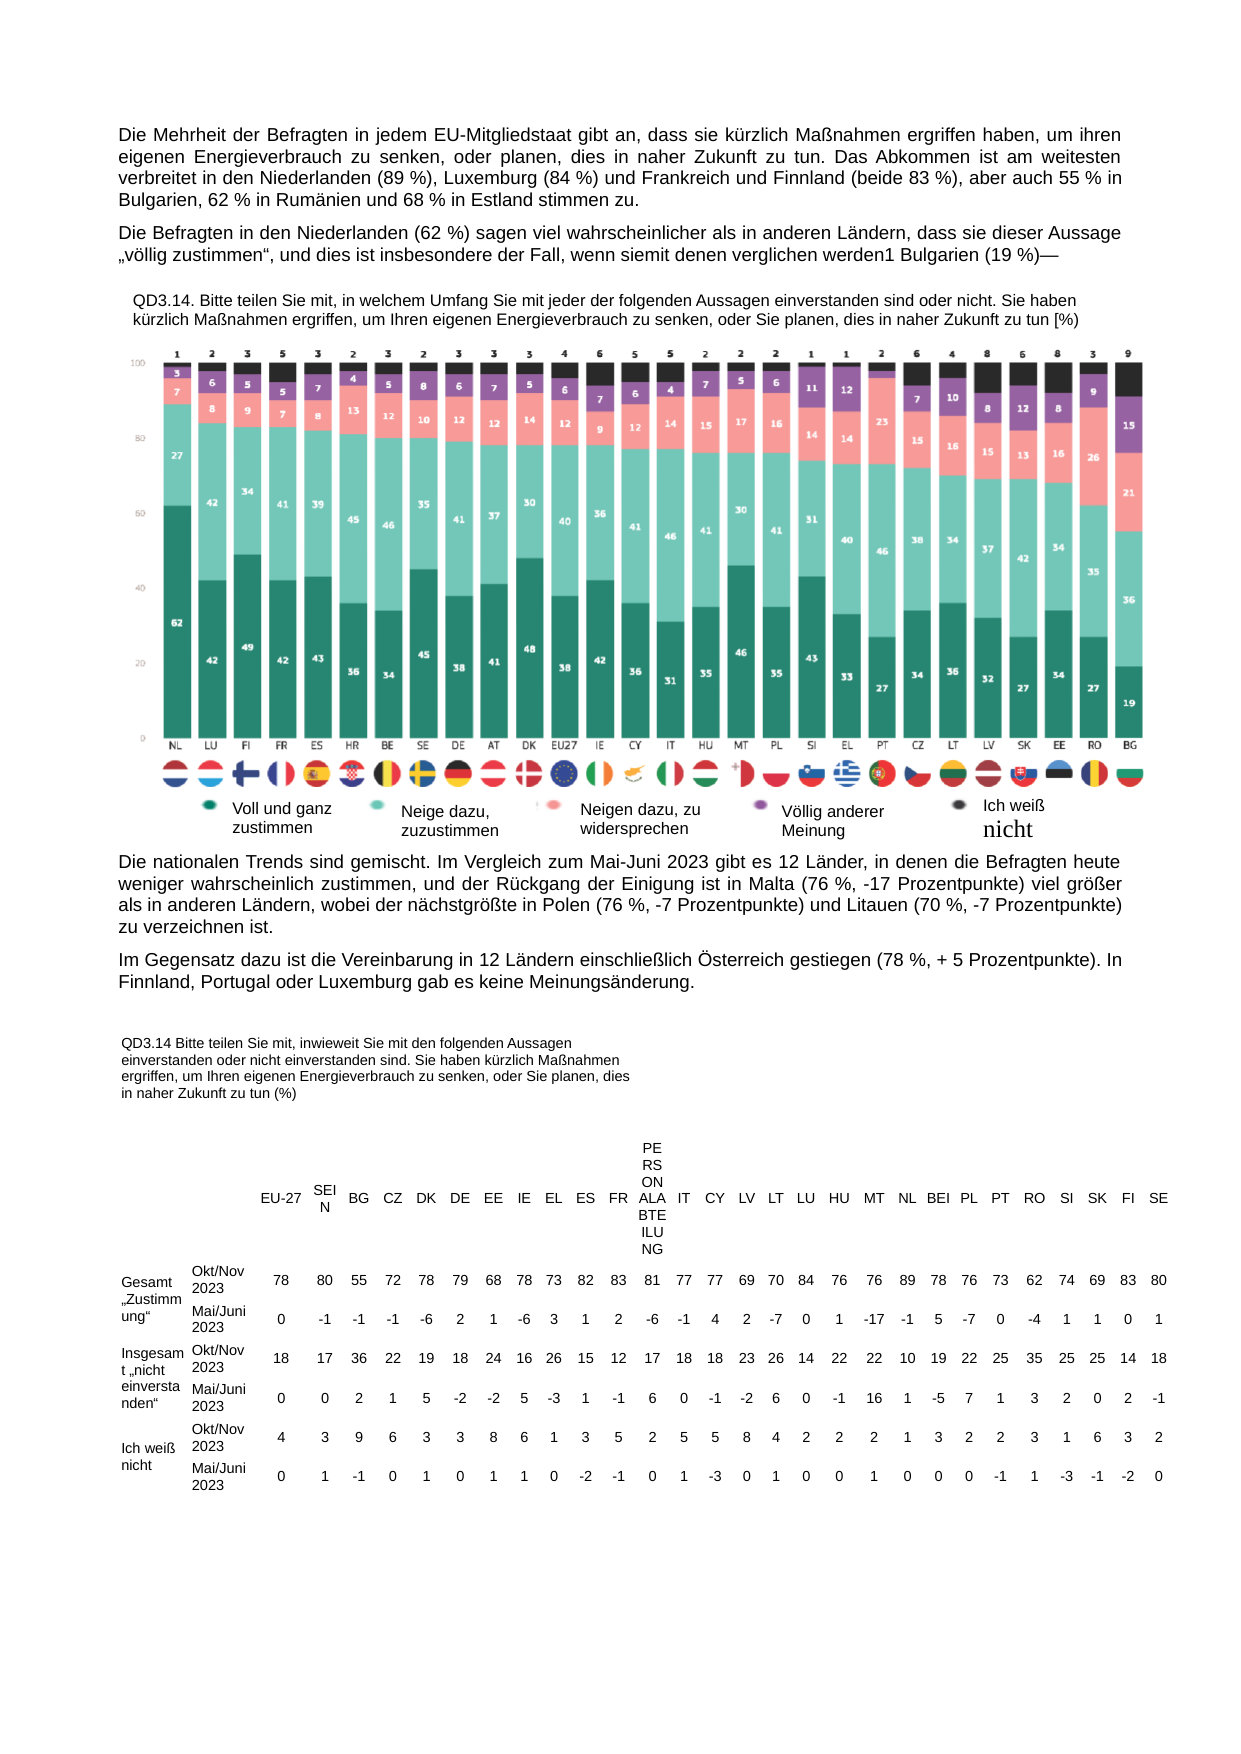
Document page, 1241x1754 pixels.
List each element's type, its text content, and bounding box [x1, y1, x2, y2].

table_cell 6 [635, 1378, 669, 1417]
table_cell -2 [569, 1457, 602, 1496]
table_cell Mai/Juni 2023 [189, 1378, 254, 1417]
table_cell IE [510, 1137, 538, 1260]
table_cell 0 [376, 1457, 409, 1496]
table_cell 2 [635, 1418, 669, 1457]
table_cell 16 [856, 1378, 892, 1417]
table_cell [308, 1104, 341, 1137]
table_cell -5 [923, 1378, 954, 1417]
table_cell EE [477, 1137, 510, 1260]
table_cell 68 [477, 1260, 510, 1299]
table_cell 1 [409, 1457, 443, 1496]
table_cell [856, 1104, 892, 1137]
table_cell 0 [254, 1457, 308, 1496]
table_cell -1 [1081, 1457, 1114, 1496]
table_cell 5 [698, 1418, 732, 1457]
table_cell [443, 1104, 477, 1137]
table_cell 0 [635, 1457, 669, 1496]
table_cell -3 [698, 1457, 732, 1496]
table_cell 2 [1053, 1378, 1081, 1417]
text Die Befragten in den Niederlanden (62 %) sagen viel wahrscheinlicher als in anderen Ländern, dass sie dieser Aussage „völlig zustimmen“, und dies ist insbesondere der Fall, wenn siemit denen verglichen werden1 Bulgarien (19 %)— [118, 222, 1122, 265]
table_cell ES [569, 1137, 602, 1260]
table_cell 1 [376, 1378, 409, 1417]
table_cell -1 [602, 1378, 635, 1417]
table_cell 0 [254, 1378, 308, 1417]
table_cell [822, 1104, 856, 1137]
table_cell DK [409, 1137, 443, 1260]
table_cell -6 [409, 1299, 443, 1339]
table_cell -3 [538, 1378, 569, 1417]
table_cell 1 [1081, 1299, 1114, 1339]
table_cell 18 [443, 1339, 477, 1378]
table_cell [698, 1104, 732, 1137]
table_header [670, 1031, 698, 1104]
table_cell -1 [341, 1457, 376, 1496]
table_cell 80 [1142, 1260, 1175, 1299]
table_cell CZ [376, 1137, 409, 1260]
table_cell 83 [1114, 1260, 1142, 1299]
table_cell 1 [538, 1418, 569, 1457]
table_cell -1 [698, 1378, 732, 1417]
table_cell 76 [856, 1260, 892, 1299]
table_cell [670, 1104, 698, 1137]
table_cell Okt/Nov 2023 [189, 1339, 254, 1378]
table_cell NL [892, 1137, 923, 1260]
table_cell [1114, 1104, 1142, 1137]
table_cell 73 [984, 1260, 1016, 1299]
table_cell PT [984, 1137, 1016, 1260]
table_cell 24 [477, 1339, 510, 1378]
text Die nationalen Trends sind gemischt. Im Vergleich zum Mai-Juni 2023 gibt es 12 Länder, in denen die Befragten heute weniger wahrscheinlich zustimmen, und der Rückgang der Einigung ist in Malta (76 %, -17 Prozentpunkte) viel größer als in anderen Ländern, wobei der nächstgrößte in Polen (76 %, -7 Prozentpunkte) und Litauen (70 %, -7 Prozentpunkte) zu verzeichnen ist. [118, 277, 1122, 937]
table_cell Okt/Nov 2023 [189, 1418, 254, 1457]
table_header [1016, 1031, 1052, 1104]
text Die Mehrheit der Befragten in jedem EU-Mitgliedstaat gibt an, dass sie kürzlich Maßnahmen ergriffen haben, um ihren eigenen Energieverbrauch zu senken, oder planen, dies in naher Zukunft zu tun. Das Abkommen ist am weitesten verbreitet in den Niederlanden (89 %), Luxemburg (84 %) und Frankreich und Finnland (beide 83 %), aber auch 55 % in Bulgarien, 62 % in Rumänien und 68 % in Estland stimmen zu. [118, 124, 1122, 210]
table_cell -17 [856, 1299, 892, 1339]
table_cell [118, 1104, 189, 1137]
table_cell 80 [308, 1260, 341, 1299]
table_cell 0 [822, 1457, 856, 1496]
table_cell -6 [635, 1299, 669, 1339]
table_cell 3 [538, 1299, 569, 1339]
table_cell 22 [954, 1339, 984, 1378]
table_cell Ich weiß nicht [118, 1418, 189, 1496]
table_header [822, 1031, 856, 1104]
table_cell [1053, 1104, 1081, 1137]
table_cell 5 [923, 1299, 954, 1339]
table_cell [954, 1104, 984, 1137]
table_cell 12 [602, 1339, 635, 1378]
table_cell 4 [254, 1418, 308, 1457]
table_cell 18 [670, 1339, 698, 1378]
table_cell SE [1142, 1137, 1175, 1260]
table_header [732, 1031, 761, 1104]
table_cell [635, 1104, 669, 1137]
table_cell 14 [790, 1339, 822, 1378]
table_cell 25 [1053, 1339, 1081, 1378]
table_cell 72 [376, 1260, 409, 1299]
table_cell [118, 1137, 189, 1260]
table_cell 3 [308, 1418, 341, 1457]
table_cell [376, 1104, 409, 1137]
table_cell [984, 1104, 1016, 1137]
table_cell -1 [308, 1299, 341, 1339]
table_cell 1 [477, 1299, 510, 1339]
table_cell 69 [1081, 1260, 1114, 1299]
table_cell 5 [510, 1378, 538, 1417]
table_cell 0 [1142, 1457, 1175, 1496]
table_cell LT [761, 1137, 790, 1260]
table_header [892, 1031, 923, 1104]
table_cell Gesamt „Zustimmung“ [118, 1260, 189, 1339]
table_cell 0 [954, 1457, 984, 1496]
table_cell 3 [1016, 1378, 1052, 1417]
table_cell 18 [698, 1339, 732, 1378]
table_cell 0 [670, 1378, 698, 1417]
table_cell [732, 1104, 761, 1137]
table_cell -1 [892, 1299, 923, 1339]
table_cell 0 [1081, 1378, 1114, 1417]
table_cell 3 [1114, 1418, 1142, 1457]
table_cell Okt/Nov 2023 [189, 1260, 254, 1299]
table_cell 77 [698, 1260, 732, 1299]
table_header [923, 1031, 954, 1104]
table_cell 78 [409, 1260, 443, 1299]
table_cell MT [856, 1137, 892, 1260]
table_cell 1 [569, 1299, 602, 1339]
table_cell 17 [308, 1339, 341, 1378]
table_cell 70 [761, 1260, 790, 1299]
table_header [761, 1031, 790, 1104]
table_cell 89 [892, 1260, 923, 1299]
table_cell 15 [569, 1339, 602, 1378]
table_cell 0 [892, 1457, 923, 1496]
table_cell 35 [1016, 1339, 1052, 1378]
table_cell 1 [1053, 1299, 1081, 1339]
table_cell 5 [409, 1378, 443, 1417]
table_cell 74 [1053, 1260, 1081, 1299]
table_header [1114, 1031, 1142, 1104]
table_cell 7 [954, 1378, 984, 1417]
table_cell 0 [308, 1378, 341, 1417]
table_cell 2 [790, 1418, 822, 1457]
table_cell [602, 1104, 635, 1137]
table_cell BG [341, 1137, 376, 1260]
table_cell 5 [670, 1418, 698, 1457]
table_cell 84 [790, 1260, 822, 1299]
table_cell IT [670, 1137, 698, 1260]
table_cell [409, 1104, 443, 1137]
table_cell [341, 1104, 376, 1137]
table_cell 1 [1053, 1418, 1081, 1457]
table_header [1142, 1031, 1175, 1104]
table_cell -2 [1114, 1457, 1142, 1496]
table_cell -6 [510, 1299, 538, 1339]
table_cell -1 [1142, 1378, 1175, 1417]
table_cell -1 [341, 1299, 376, 1339]
table_header [635, 1031, 669, 1104]
table_cell 19 [923, 1339, 954, 1378]
table_cell 1 [1142, 1299, 1175, 1339]
table_cell EU-27 [254, 1137, 308, 1260]
table_cell 1 [569, 1378, 602, 1417]
table_cell 26 [538, 1339, 569, 1378]
table_cell 2 [1142, 1418, 1175, 1457]
table_cell -4 [1016, 1299, 1052, 1339]
table_cell 1 [984, 1378, 1016, 1417]
table_cell SEIN [308, 1137, 341, 1260]
table_cell 0 [254, 1299, 308, 1339]
table_cell 4 [698, 1299, 732, 1339]
table_cell EL [538, 1137, 569, 1260]
table_cell 0 [790, 1457, 822, 1496]
table_cell -7 [761, 1299, 790, 1339]
table_cell 22 [822, 1339, 856, 1378]
table_cell DE [443, 1137, 477, 1260]
table_cell 16 [510, 1339, 538, 1378]
table_cell 2 [954, 1418, 984, 1457]
table_cell 81 [635, 1260, 669, 1299]
text Im Gegensatz dazu ist die Vereinbarung in 12 Ländern einschließlich Österreich gestiegen (78 %, + 5 Prozentpunkte). In Finnland, Portugal oder Luxemburg gab es keine Meinungsänderung. [118, 949, 1122, 992]
table_header [856, 1031, 892, 1104]
table_cell 2 [602, 1299, 635, 1339]
table_cell 76 [822, 1260, 856, 1299]
table_cell RO [1016, 1137, 1052, 1260]
table_cell [510, 1104, 538, 1137]
table_cell 2 [856, 1418, 892, 1457]
table_cell [569, 1104, 602, 1137]
table_cell LV [732, 1137, 761, 1260]
table_cell 2 [443, 1299, 477, 1339]
table_cell 0 [1114, 1299, 1142, 1339]
table_cell -2 [477, 1378, 510, 1417]
table_cell 79 [443, 1260, 477, 1299]
table_cell -1 [602, 1457, 635, 1496]
table_cell 1 [477, 1457, 510, 1496]
table_cell 26 [761, 1339, 790, 1378]
table_cell 3 [569, 1418, 602, 1457]
table_cell 19 [409, 1339, 443, 1378]
table_cell 8 [732, 1418, 761, 1457]
table_cell SK [1081, 1137, 1114, 1260]
table_cell 76 [954, 1260, 984, 1299]
table_cell 22 [856, 1339, 892, 1378]
table_cell PERSONALABTEILUNG [635, 1137, 669, 1260]
table_cell [1142, 1104, 1175, 1137]
table_header [790, 1031, 822, 1104]
table_cell 78 [510, 1260, 538, 1299]
table_cell 77 [670, 1260, 698, 1299]
table_cell 36 [341, 1339, 376, 1378]
table_cell 8 [477, 1418, 510, 1457]
table_cell Insgesamt „nicht einverstanden“ [118, 1339, 189, 1417]
table_cell PL [954, 1137, 984, 1260]
table_cell 23 [732, 1339, 761, 1378]
table_cell 1 [670, 1457, 698, 1496]
table_cell 1 [510, 1457, 538, 1496]
table_cell -1 [670, 1299, 698, 1339]
table_cell 5 [602, 1418, 635, 1457]
table_cell Mai/Juni 2023 [189, 1457, 254, 1496]
table_cell [892, 1104, 923, 1137]
table_cell 6 [761, 1378, 790, 1417]
table_cell 2 [822, 1418, 856, 1457]
table_cell 18 [254, 1339, 308, 1378]
table_cell 1 [856, 1457, 892, 1496]
table_cell 2 [984, 1418, 1016, 1457]
table_cell -2 [443, 1378, 477, 1417]
table_cell 0 [790, 1299, 822, 1339]
table_cell 0 [443, 1457, 477, 1496]
table_cell 9 [341, 1418, 376, 1457]
table_cell 0 [790, 1378, 822, 1417]
table_header [1053, 1031, 1081, 1104]
table_cell [923, 1104, 954, 1137]
table_cell 1 [822, 1299, 856, 1339]
table_cell 14 [1114, 1339, 1142, 1378]
table_cell 0 [984, 1299, 1016, 1339]
table_cell 25 [984, 1339, 1016, 1378]
table_cell -7 [954, 1299, 984, 1339]
table_header [954, 1031, 984, 1104]
table_cell 22 [376, 1339, 409, 1378]
table_cell -1 [376, 1299, 409, 1339]
table_cell 6 [376, 1418, 409, 1457]
table_cell [477, 1104, 510, 1137]
table_cell 1 [892, 1418, 923, 1457]
table_cell 0 [732, 1457, 761, 1496]
table_cell -2 [732, 1378, 761, 1417]
table_cell LU [790, 1137, 822, 1260]
table_header QD3.14 Bitte teilen Sie mit, inwieweit Sie mit den folgenden Aussagen einverstanden oder nicht einverstanden sind. Sie haben kürzlich Maßnahmen ergriffen, um Ihren eigenen Energieverbrauch zu senken, oder Sie planen, dies in naher Zukunft zu tun (%) [118, 1031, 635, 1104]
table_cell 2 [1114, 1378, 1142, 1417]
table_cell 3 [443, 1418, 477, 1457]
table_cell [189, 1104, 254, 1137]
table_cell BEI [923, 1137, 954, 1260]
table_cell 25 [1081, 1339, 1114, 1378]
table_cell 83 [602, 1260, 635, 1299]
table_cell -1 [984, 1457, 1016, 1496]
table_cell 3 [409, 1418, 443, 1457]
table_cell 2 [341, 1378, 376, 1417]
table_cell [1081, 1104, 1114, 1137]
table_cell 6 [510, 1418, 538, 1457]
table_cell [189, 1137, 254, 1260]
table_cell 0 [538, 1457, 569, 1496]
table_cell 4 [761, 1418, 790, 1457]
table_cell FI [1114, 1137, 1142, 1260]
table_cell 1 [761, 1457, 790, 1496]
table_cell -3 [1053, 1457, 1081, 1496]
table_cell 18 [1142, 1339, 1175, 1378]
table_cell 82 [569, 1260, 602, 1299]
table_cell 1 [892, 1378, 923, 1417]
table_cell 1 [308, 1457, 341, 1496]
table_cell [538, 1104, 569, 1137]
table_cell [1016, 1104, 1052, 1137]
table_cell Mai/Juni 2023 [189, 1299, 254, 1339]
table_cell -1 [822, 1378, 856, 1417]
table_cell 55 [341, 1260, 376, 1299]
table_cell [790, 1104, 822, 1137]
table_cell 73 [538, 1260, 569, 1299]
table_cell 6 [1081, 1418, 1114, 1457]
table_cell 10 [892, 1339, 923, 1378]
table_cell 0 [923, 1457, 954, 1496]
table_cell SI [1053, 1137, 1081, 1260]
table_cell [761, 1104, 790, 1137]
table_cell 2 [732, 1299, 761, 1339]
table_header [698, 1031, 732, 1104]
table_cell 69 [732, 1260, 761, 1299]
table_cell 62 [1016, 1260, 1052, 1299]
table_cell 78 [254, 1260, 308, 1299]
table_cell 1 [1016, 1457, 1052, 1496]
table_header [984, 1031, 1016, 1104]
table_cell HU [822, 1137, 856, 1260]
table_cell 3 [923, 1418, 954, 1457]
picture [124, 343, 1152, 823]
table_cell 17 [635, 1339, 669, 1378]
table_cell 3 [1016, 1418, 1052, 1457]
table_cell 78 [923, 1260, 954, 1299]
table_cell FR [602, 1137, 635, 1260]
table_cell [254, 1104, 308, 1137]
table_cell CY [698, 1137, 732, 1260]
table_header [1081, 1031, 1114, 1104]
